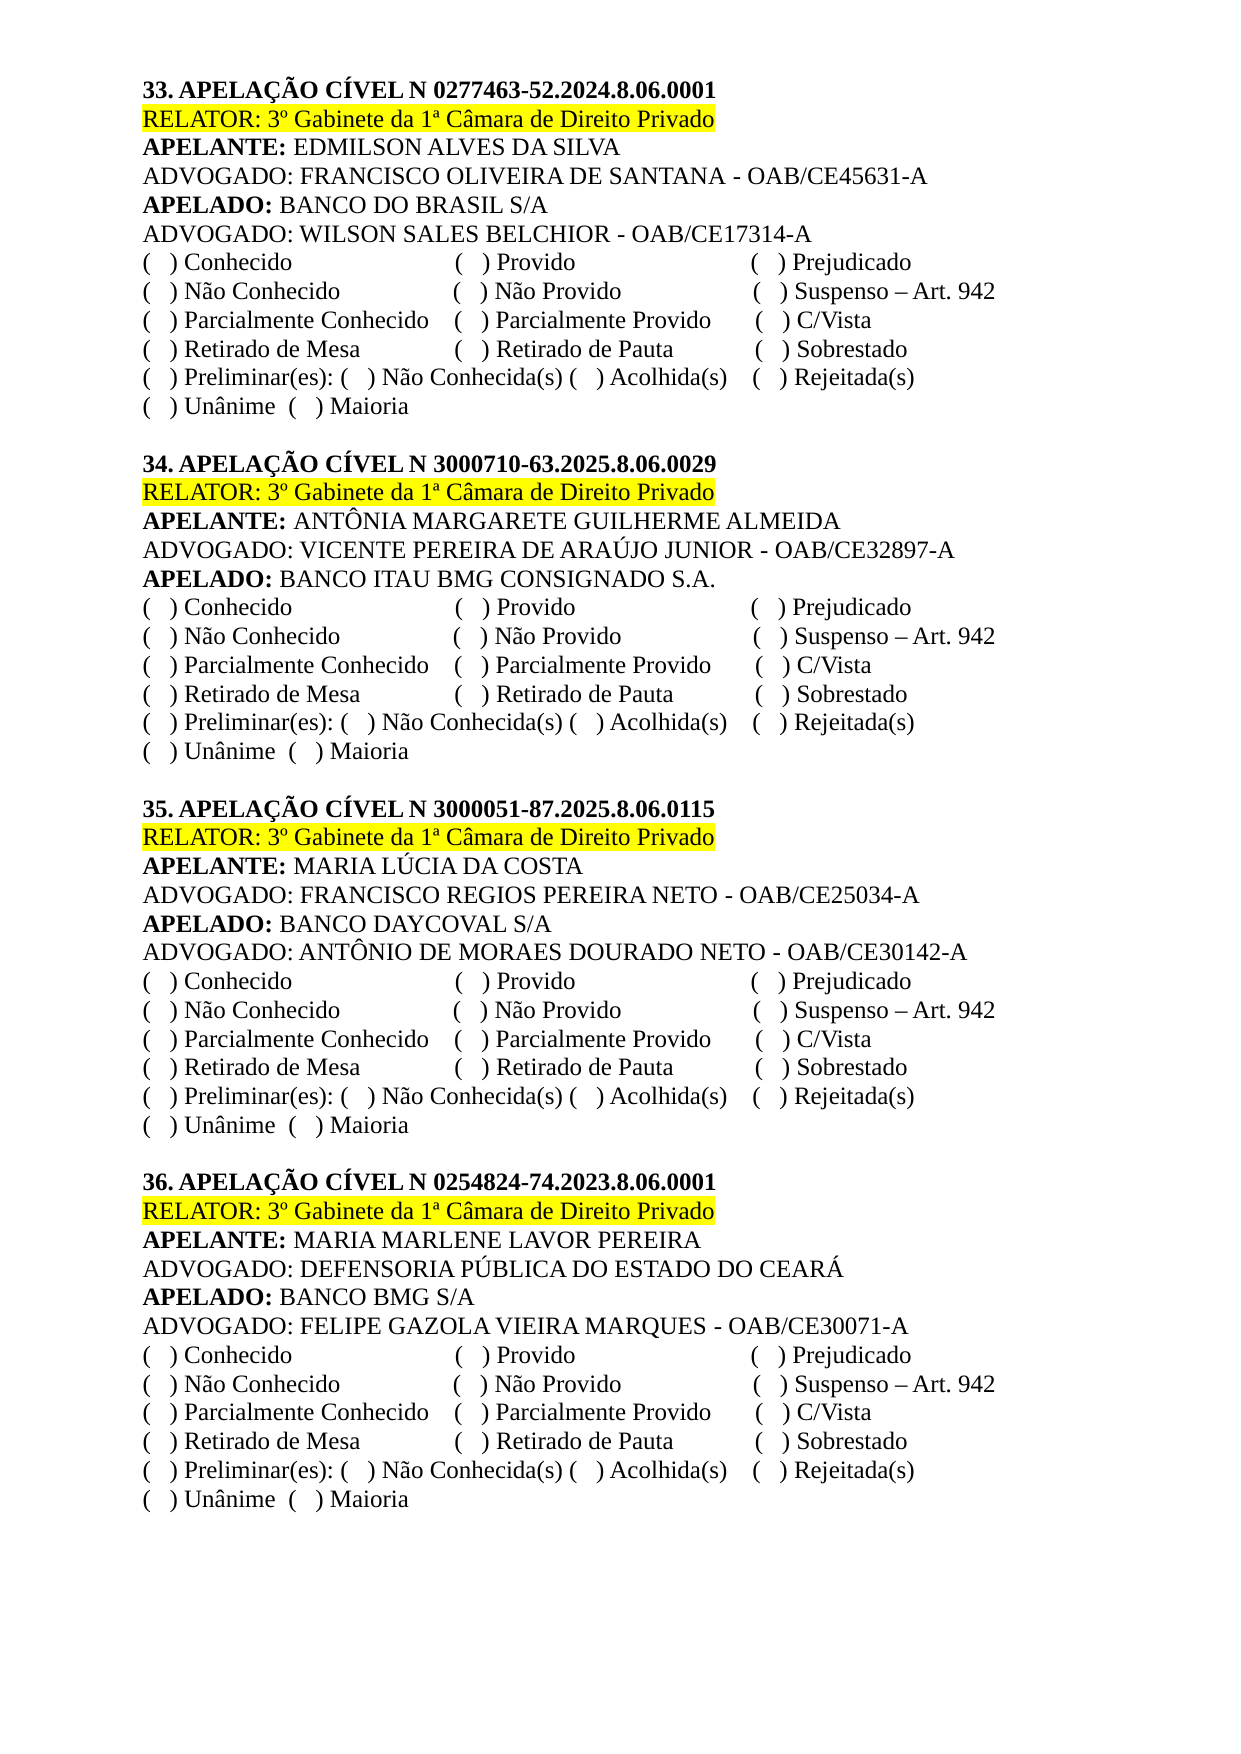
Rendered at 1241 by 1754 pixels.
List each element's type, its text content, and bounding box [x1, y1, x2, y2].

text ( ) Retirado de Mesa ( ) Retirado de Pauta ( ) Sobrestado [142, 679, 1141, 707]
text ( ) Não Conhecido ( ) Não Provido ( ) Suspenso – Art. 942 [142, 621, 1141, 650]
text 33. APELAÇÃO CÍVEL N 0277463-52.2024.8.06.0001 RELATOR: 3º Gabinete da 1ª Câmara de Direito Privado APELANTE: EDMILSON ALVES DA SILVA ADVOGADO: FRANCISCO OLIVEIRA DE SANTANA - OAB/CE45631-A APELADO: BANCO DO BRASIL S/A ADVOGADO: WILSON SALES BELCHIOR - OAB/CE17314-A ( ) Conhecido ( ) Provido ( ) Prejudicado [142, 75, 1141, 276]
text ( ) Unânime ( ) Maioria 34. APELAÇÃO CÍVEL N 3000710-63.2025.8.06.0029 RELATOR: 3º Gabinete da 1ª Câmara de Direito Privado APELANTE: ANTÔNIA MARGARETE GUILHERME ALMEIDA ADVOGADO: VICENTE PEREIRA DE ARAÚJO JUNIOR - OAB/CE32897-A APELADO: BANCO ITAU BMG CONSIGNADO S.A. ( ) Conhecido ( ) Provido ( ) Prejudicado [142, 391, 1141, 621]
text ( ) Unânime ( ) Maioria 35. APELAÇÃO CÍVEL N 3000051-87.2025.8.06.0115 RELATOR: 3º Gabinete da 1ª Câmara de Direito Privado APELANTE: MARIA LÚCIA DA COSTA ADVOGADO: FRANCISCO REGIOS PEREIRA NETO - OAB/CE25034-A APELADO: BANCO DAYCOVAL S/A ADVOGADO: ANTÔNIO DE MORAES DOURADO NETO - OAB/CE30142-A ( ) Conhecido ( ) Provido ( ) Prejudicado [142, 736, 1141, 995]
text ( ) Não Conhecido ( ) Não Provido ( ) Suspenso – Art. 942 [142, 995, 1141, 1024]
text APELADO: BANCO BMG S/A ADVOGADO: FELIPE GAZOLA VIEIRA MARQUES - OAB/CE30071-A ( ) Conhecido ( ) Provido ( ) Prejudicado [142, 1282, 1141, 1369]
text ( ) Preliminar(es): ( ) Não Conhecida(s) ( ) Acolhida(s) ( ) Rejeitada(s) [142, 362, 1141, 391]
text ( ) Retirado de Mesa ( ) Retirado de Pauta ( ) Sobrestado [142, 1052, 1141, 1081]
text ( ) Retirado de Mesa ( ) Retirado de Pauta ( ) Sobrestado [142, 334, 1141, 362]
text ( ) Unânime ( ) Maioria 36. APELAÇÃO CÍVEL N 0254824-74.2023.8.06.0001 RELATOR: 3º Gabinete da 1ª Câmara de Direito Privado APELANTE: MARIA MARLENE LAVOR PEREIRA [142, 1110, 1141, 1254]
text ( ) Parcialmente Conhecido ( ) Parcialmente Provido ( ) C/Vista [142, 305, 1141, 334]
text ( ) Não Conhecido ( ) Não Provido ( ) Suspenso – Art. 942 [142, 276, 1141, 305]
text ( ) Parcialmente Conhecido ( ) Parcialmente Provido ( ) C/Vista [142, 650, 1141, 679]
text ( ) Unânime ( ) Maioria [142, 1484, 1141, 1570]
text ( ) Retirado de Mesa ( ) Retirado de Pauta ( ) Sobrestado [142, 1426, 1141, 1455]
text ADVOGADO: DEFENSORIA PÚBLICA DO ESTADO DO CEARÁ [142, 1254, 1141, 1282]
text ( ) Parcialmente Conhecido ( ) Parcialmente Provido ( ) C/Vista [142, 1397, 1141, 1426]
text ( ) Preliminar(es): ( ) Não Conhecida(s) ( ) Acolhida(s) ( ) Rejeitada(s) [142, 1081, 1141, 1110]
text ( ) Preliminar(es): ( ) Não Conhecida(s) ( ) Acolhida(s) ( ) Rejeitada(s) [142, 707, 1141, 736]
text ( ) Não Conhecido ( ) Não Provido ( ) Suspenso – Art. 942 [142, 1369, 1141, 1397]
text ( ) Preliminar(es): ( ) Não Conhecida(s) ( ) Acolhida(s) ( ) Rejeitada(s) [142, 1455, 1141, 1484]
text ( ) Parcialmente Conhecido ( ) Parcialmente Provido ( ) C/Vista [142, 1024, 1141, 1052]
